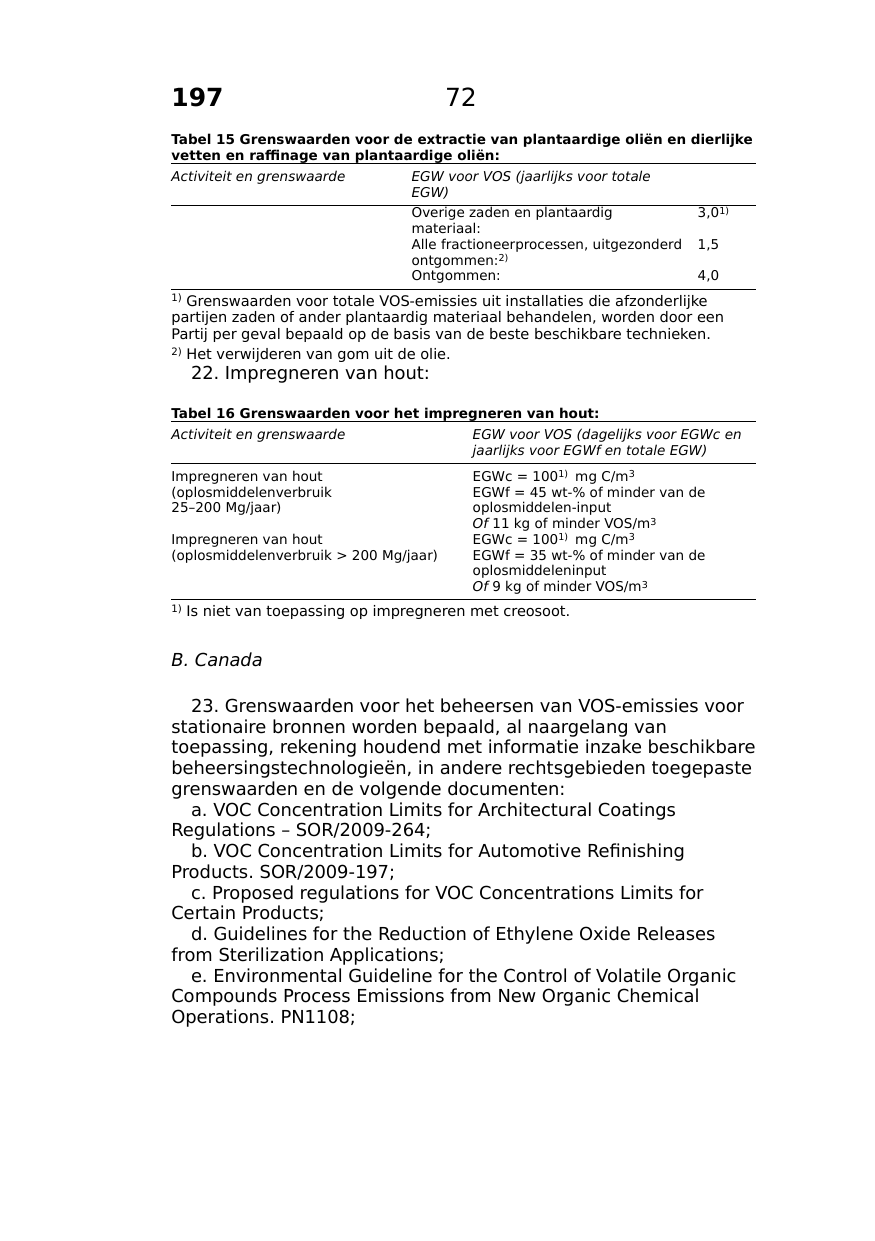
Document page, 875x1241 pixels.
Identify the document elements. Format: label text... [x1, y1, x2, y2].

text d. Guidelines for the Reduction of Ethylene Oxide Releases from Sterilization Applications; [171, 924, 756, 965]
text e. Environmental Guideline for the Control of Volatile Organic Compounds Process Emissions from New Organic Chemical Operations. PN1108; [171, 965, 756, 1028]
table_header Tabel 16 Grenswaarden voor het impregneren van hout: [171, 406, 756, 421]
text a. VOC Concentration Limits for Architectural Coatings Regulations – SOR/2009-264; [171, 799, 756, 841]
text 22. Impregneren van hout: [171, 363, 756, 384]
text c. Proposed regulations for VOC Concentrations Limits for Certain Products; [171, 882, 756, 924]
table_cell 1) Grenswaarden voor totale VOS-emissies uit installaties die afzonderlijke partijen zaden of ander plantaardig materiaal behandelen, worden door een Partij per geval bepaald op de basis van de beste beschikbare technieken. 2) Het verwijderen van gom uit de olie. [171, 290, 756, 363]
table_cell Activiteit en grenswaarde [171, 164, 406, 205]
table_cell [692, 164, 756, 205]
table_cell EGWc = 1001) mg C/m3 EGWf = 35 wt-% of minder van de oplosmiddeleninput Of 9 kg of minder VOS/m3 [466, 532, 756, 599]
table_cell Impregneren van hout (oplosmiddelenverbruik 25–200 Mg/jaar) [171, 464, 466, 532]
table_cell EGW voor VOS (dagelijks voor EGWc en jaarlijks voor EGWf en totale EGW) [466, 422, 756, 463]
table_header Tabel 15 Grenswaarden voor de extractie van plantaardige oliën en dierlijke vetten en raffinage van plantaardige oliën: [171, 132, 756, 163]
table_cell Activiteit en grenswaarde [171, 422, 466, 463]
table_cell 1,5 [692, 237, 756, 268]
table_cell [171, 237, 406, 268]
table_cell 3,01) [692, 206, 756, 237]
table_cell 1) Is niet van toepassing op impregneren met creosoot. [171, 600, 756, 620]
table_cell Overige zaden en plantaardig materiaal: [406, 206, 692, 237]
table_cell Impregneren van hout (oplosmiddelenverbruik > 200 Mg/jaar) [171, 532, 466, 599]
table_cell 4,0 [692, 268, 756, 288]
table_cell EGWc = 1001) mg C/m3 EGWf = 45 wt-% of minder van de oplosmiddelen-input Of 11 kg of minder VOS/m3 [466, 464, 756, 532]
table_cell Ontgommen: [406, 268, 692, 288]
text b. VOC Concentration Limits for Automotive Refinishing Products. SOR/2009-197; [171, 841, 756, 882]
table_cell EGW voor VOS (jaarlijks voor totale EGW) [406, 164, 692, 205]
subtitle B. Canada [171, 650, 756, 671]
table_cell Alle fractioneerprocessen, uitgezonderd ontgommen:2) [406, 237, 692, 268]
table_cell [171, 268, 406, 288]
table_cell [171, 206, 406, 237]
text 23. Grenswaarden voor het beheersen van VOS-emissies voor stationaire bronnen worden bepaald, al naargelang van toepassing, rekening houdend met informatie inzake beschikbare beheersingstechnologieën, in andere rechtsgebieden toegepaste grenswaarden en de volgende documenten: [171, 696, 756, 799]
